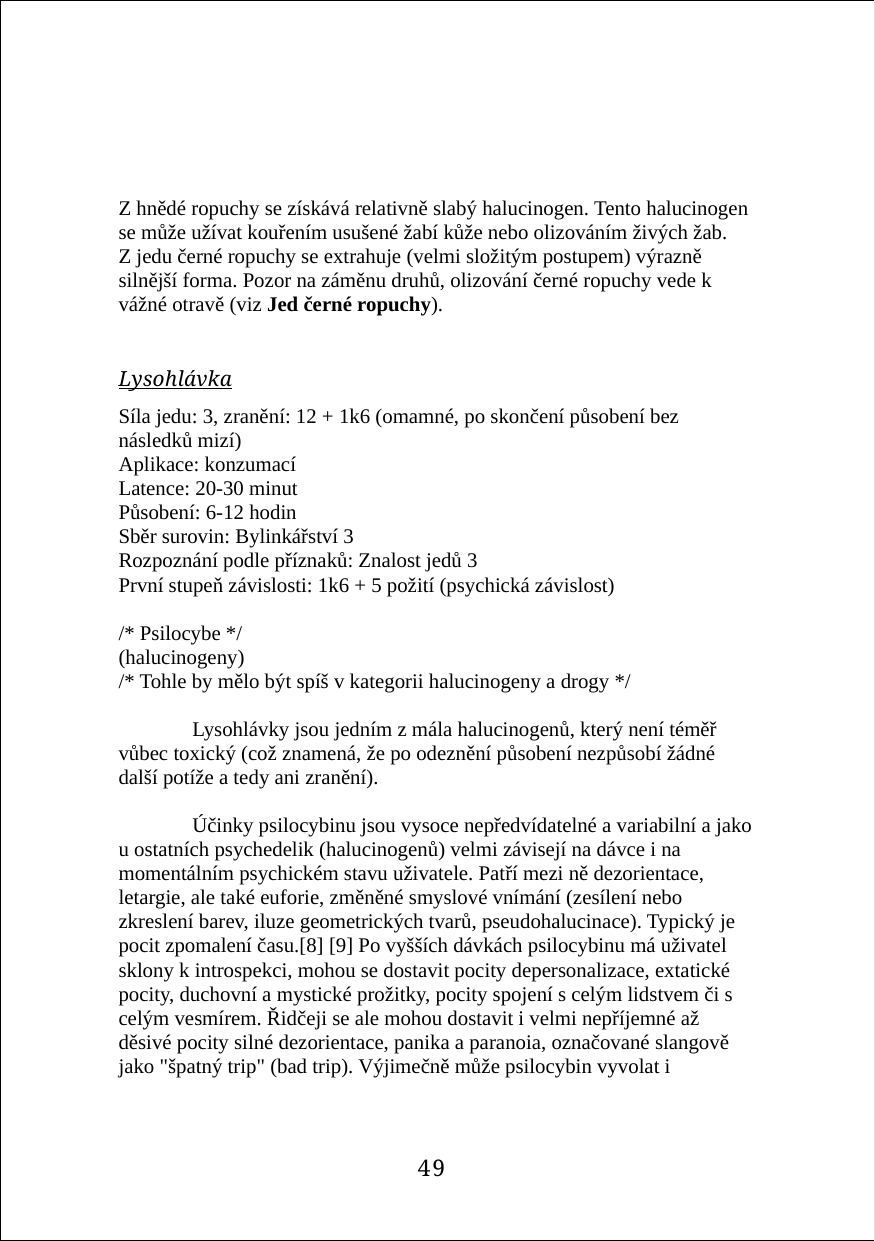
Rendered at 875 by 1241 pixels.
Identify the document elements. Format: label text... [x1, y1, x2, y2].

text /* Psilocybe */ [118, 621, 756, 645]
text Sběr surovin: Bylinkářství 3 [118, 524, 756, 548]
text Rozpoznání podle příznaků: Znalost jedů 3 [118, 548, 756, 572]
text Aplikace: konzumací [118, 452, 756, 476]
text /* Tohle by mělo být spíš v kategorii halucinogeny a drogy */ [118, 669, 756, 693]
subtitle Lysohlávka [118, 364, 756, 392]
text Síla jedu: 3, zranění: 12 + 1k6 (omamné, po skončení působení bez následků mizí) [118, 404, 756, 452]
text Z hnědé ropuchy se získává relativně slabý halucinogen. Tento halucinogen se může užívat kouřením usušené žabí kůže nebo olizováním živých žab. [118, 196, 756, 244]
text Z jedu černé ropuchy se extrahuje (velmi složitým postupem) výrazně silnější forma. Pozor na záměnu druhů, olizování černé ropuchy vede k vážné otravě (viz Jed černé ropuchy). [118, 244, 756, 316]
text První stupeň závislosti: 1k6 + 5 požití (psychická závislost) [118, 572, 756, 597]
text Latence: 20-30 minut [118, 476, 756, 500]
text (halucinogeny) [118, 645, 756, 669]
text Lysohlávky jsou jedním z mála halucinogenů, který není téměř vůbec toxický (což znamená, že po odeznění působení nezpůsobí žádné další potíže a tedy ani zranění). [118, 717, 756, 789]
text Působení: 6-12 hodin [118, 500, 756, 524]
text Účinky psilocybinu jsou vysoce nepředvídatelné a variabilní a jako u ostatních psychedelik (halucinogenů) velmi závisejí na dávce i na momentálním psychickém stavu uživatele. Patří mezi ně dezorientace, letargie, ale také euforie, změněné smyslové vnímání (zesílení nebo zkreslení barev, iluze geometrických tvarů, pseudohalucinace). Typický je pocit zpomalení času.[8] [9] Po vyšších dávkách psilocybinu má uživatel sklony k introspekci, mohou se dostavit pocity depersonalizace, extatické pocity, duchovní a mystické prožitky, pocity spojení s celým lidstvem či s celým vesmírem. Řidčeji se ale mohou dostavit i velmi nepříjemné až děsivé pocity silné dezorientace, panika a paranoia, označované slangově jako "špatný trip" (bad trip). Výjimečně může psilocybin vyvolat i [118, 813, 756, 1078]
